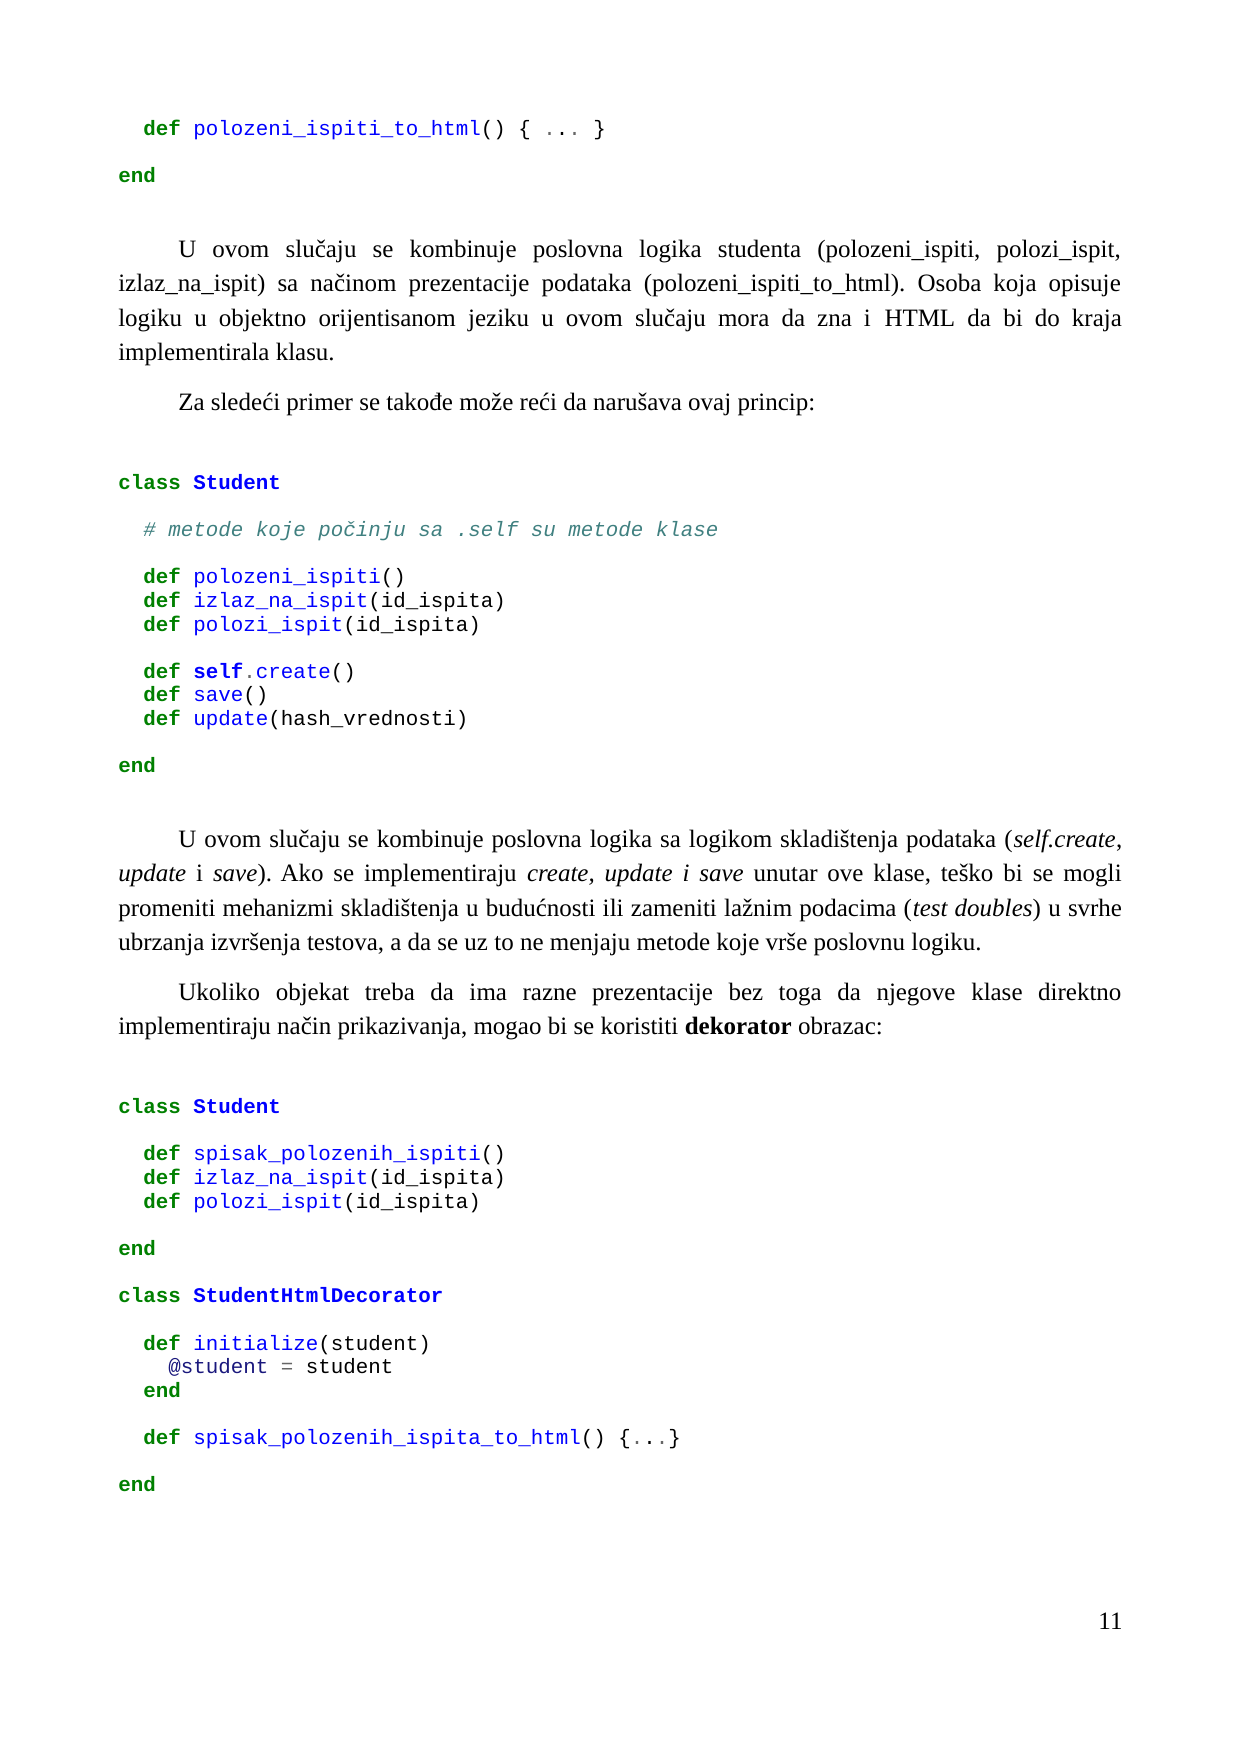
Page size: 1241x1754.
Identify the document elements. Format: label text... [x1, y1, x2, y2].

text Za sledeći primer se takođe može reći da narušava ovaj princip: [118, 387, 1122, 415]
text def spisak_polozenih_ispiti() [118, 1143, 1122, 1167]
text Ukoliko objekat treba da ima razne prezentacije bez toga da njegove klase direktno implementiraju način prikazivanja, mogao bi se koristiti dekorator obrazac: [118, 977, 1122, 1040]
text def polozi_ispit(id_ispita) [118, 1191, 1122, 1214]
text class Student [118, 1096, 1122, 1120]
text def save() [118, 684, 1122, 708]
text def initialize(student) [118, 1333, 1122, 1356]
text def update(hash_vrednosti) [118, 708, 1122, 732]
text def spisak_polozenih_ispita_to_html() {...} [118, 1427, 1122, 1451]
text end [118, 1380, 1122, 1403]
text class StudentHtmlDecorator [118, 1285, 1122, 1309]
text def polozeni_ispiti_to_html() { ... } [118, 118, 1122, 142]
text end [118, 1238, 1122, 1262]
text end [118, 755, 1122, 779]
text # metode koje počinju sa .self su metode klase [118, 519, 1122, 543]
text @student = student [118, 1356, 1122, 1380]
text end [118, 165, 1122, 189]
text def izlaz_na_ispit(id_ispita) [118, 590, 1122, 613]
text end [118, 1474, 1122, 1498]
text class Student [118, 472, 1122, 495]
text def self.create() [118, 661, 1122, 684]
text U ovom slučaju se kombinuje poslovna logika studenta (polozeni_ispiti, polozi_ispit, izlaz_na_ispit) sa načinom prezentacije podataka (polozeni_ispiti_to_html). Osoba koja opisuje logiku u objektno orijentisanom jeziku u ovom slučaju mora da zna i HTML da bi do kraja implementirala klasu. [118, 234, 1122, 366]
text def polozeni_ispiti() [118, 566, 1122, 590]
text U ovom slučaju se kombinuje poslovna logika sa logikom skladištenja podataka (self.create, update i save). Ako se implementiraju create, update i save unutar ove klase, teško bi se mogli promeniti mehanizmi skladištenja u budućnosti ili zameniti lažnim podacima (test doubles) u svrhe ubrzanja izvršenja testova, a da se uz to ne menjaju metode koje vrše poslovnu logiku. [118, 824, 1122, 956]
text def polozi_ispit(id_ispita) [118, 613, 1122, 637]
text def izlaz_na_ispit(id_ispita) [118, 1167, 1122, 1191]
